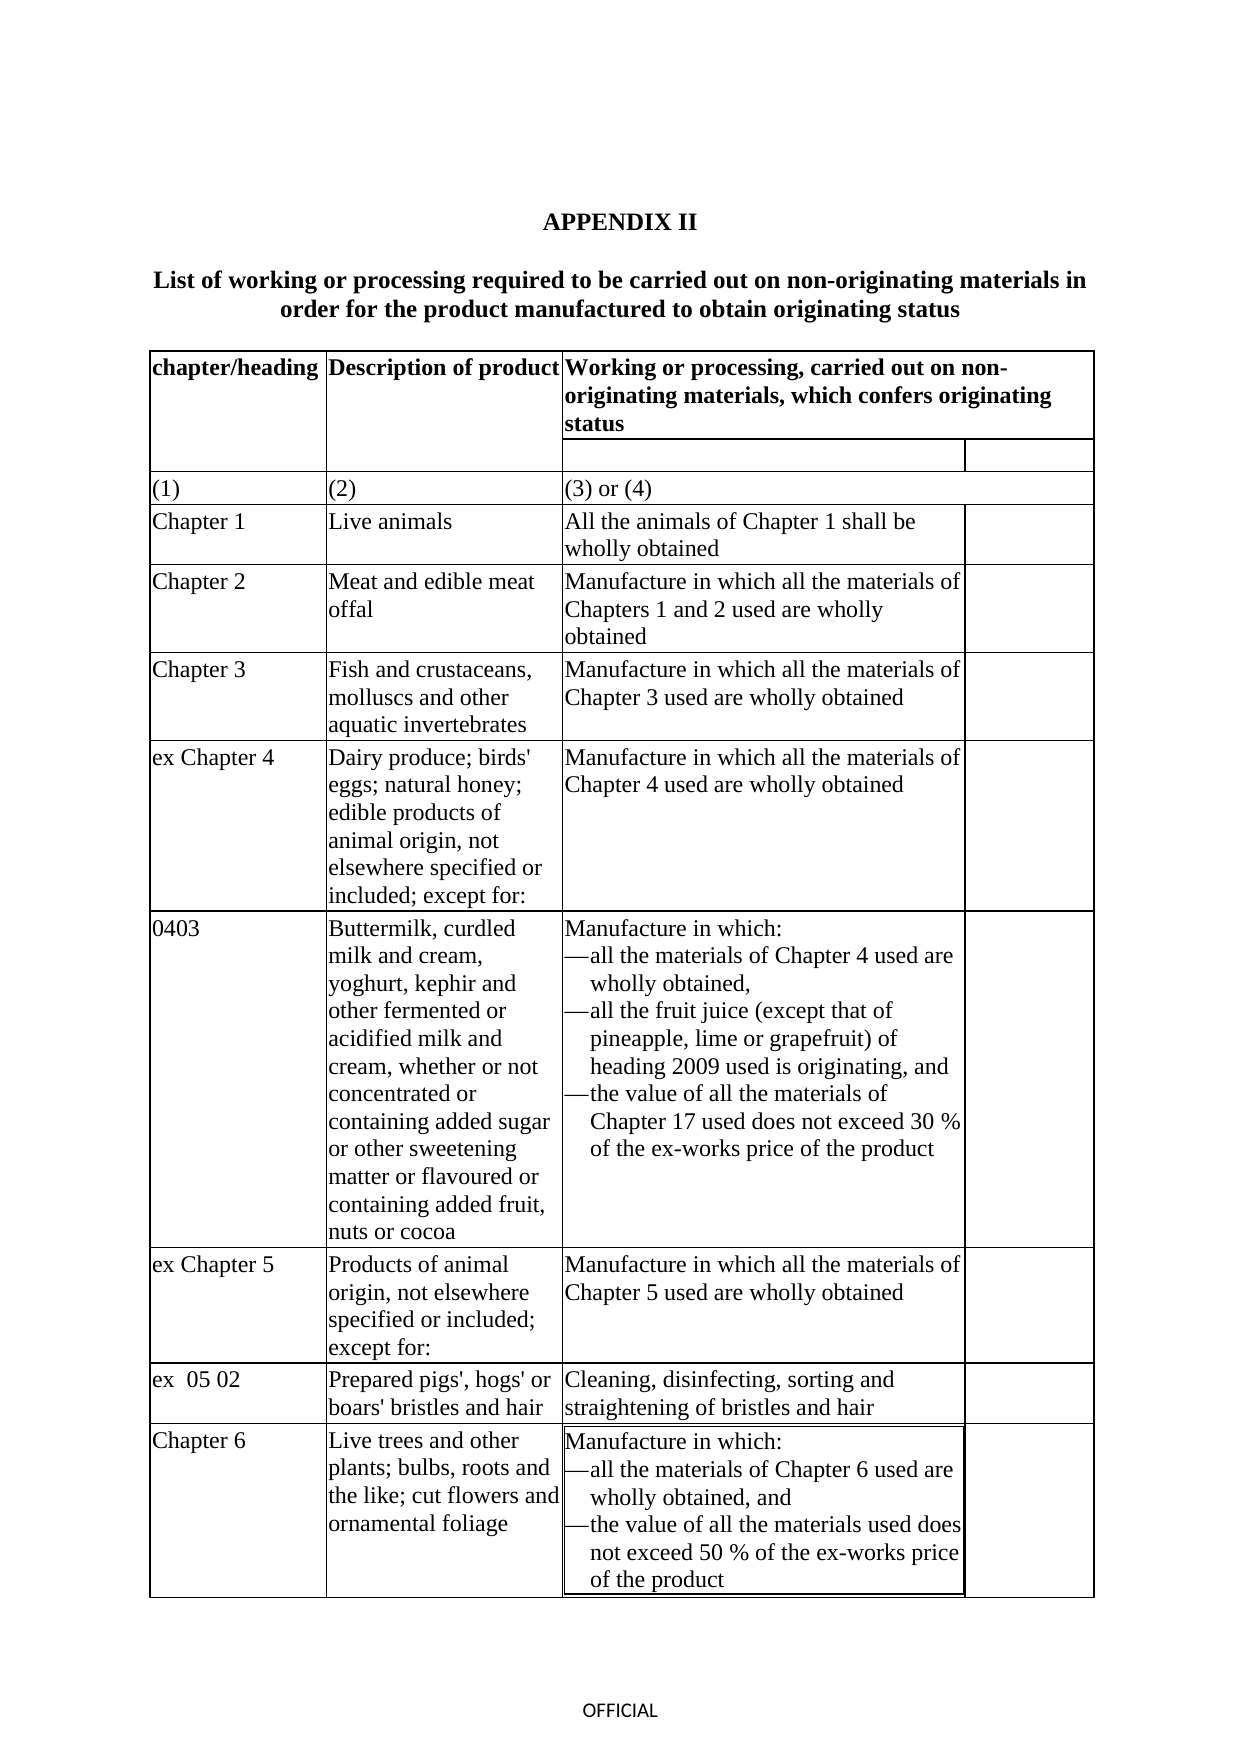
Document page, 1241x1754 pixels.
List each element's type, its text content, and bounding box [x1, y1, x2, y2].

table_cell [966, 741, 1093, 910]
table_cell [966, 653, 1093, 739]
table_header Description of product [327, 352, 562, 471]
table_cell Dairy produce; birds' eggs; natural honey; edible products of animal origin, not elsewhere specified or included; except for: [327, 741, 562, 910]
table_cell Manufacture in which all the materials of Chapter 4 used are wholly obtained [563, 741, 964, 910]
table_header — [564, 941, 590, 996]
table_cell ex Chapter 5 [151, 1248, 326, 1362]
table_cell 0403 [151, 912, 326, 1247]
table_cell [966, 505, 1093, 564]
table_cell Fish and crustaceans, molluscs and other aquatic invertebrates [327, 653, 562, 739]
table_header all the fruit juice (except that of pineapple, lime or grapefruit) of heading 2009 used is originating, and [590, 996, 963, 1079]
table_cell Chapter 1 [151, 505, 326, 564]
table_cell [565, 1427, 963, 1593]
table_header Working or processing, carried out on non-originating materials, which confers originating status [563, 352, 1093, 438]
text List of working or processing required to be carried out on non-originating materials in order for the product manufactured to obtain originating status [150, 265, 1090, 322]
table_cell All the animals of Chapter 1 shall be wholly obtained [563, 505, 964, 564]
table_cell (1) [151, 472, 326, 503]
table_header — [565, 1455, 590, 1510]
table_cell [966, 1364, 1093, 1422]
table_cell [966, 1424, 1093, 1597]
table_header the value of all the materials of Chapter 17 used does not exceed 30 % of the ex-works price of the product [590, 1079, 963, 1162]
table_header — [564, 1079, 590, 1162]
table_cell [563, 440, 964, 471]
table_cell Chapter 6 [151, 1424, 326, 1597]
text APPENDIX II [150, 207, 1090, 236]
table_header chapter/heading [151, 352, 326, 471]
table_cell Products of animal origin, not elsewhere specified or included; except for: [327, 1248, 562, 1362]
table_cell Chapter 2 [151, 565, 326, 652]
table_cell Live trees and other plants; bulbs, roots and the like; cut flowers and ornamental foliage [327, 1424, 562, 1597]
table_cell ex 05 02 [151, 1364, 326, 1422]
table_cell Meat and edible meat offal [327, 565, 562, 652]
table_header — [564, 996, 590, 1079]
table_cell Live animals [327, 505, 562, 564]
table_cell (3) or (4) [563, 472, 1093, 503]
table_cell [966, 1248, 1093, 1362]
table_cell Buttermilk, curdled milk and cream, yoghurt, kephir and other fermented or acidified milk and cream, whether or not concentrated or containing added sugar or other sweetening matter or flavoured or containing added fruit, nuts or cocoa [327, 912, 562, 1247]
table_cell Manufacture in which: [563, 912, 964, 1247]
table_cell [966, 440, 1093, 471]
table_cell Manufacture in which all the materials of Chapter 3 used are wholly obtained [563, 653, 964, 739]
table_header the value of all the materials used does not exceed 50 % of the ex-works price of the product [590, 1510, 963, 1593]
table_cell Cleaning, disinfecting, sorting and straightening of bristles and hair [563, 1364, 964, 1422]
table_cell (2) [327, 472, 562, 503]
table_cell Prepared pigs', hogs' or boars' bristles and hair [327, 1364, 562, 1422]
table_cell Chapter 3 [151, 653, 326, 739]
table_cell Manufacture in which all the materials of Chapter 5 used are wholly obtained [563, 1248, 964, 1362]
table_header Manufacture in which: [565, 1427, 963, 1455]
table_header all the materials of Chapter 4 used are wholly obtained, [590, 941, 963, 996]
table_cell [966, 912, 1093, 1247]
table_header — [565, 1510, 590, 1593]
table_cell ex Chapter 4 [151, 741, 326, 910]
table_cell Manufacture in which all the materials of Chapters 1 and 2 used are wholly obtained [563, 565, 964, 652]
table_header all the materials of Chapter 6 used are wholly obtained, and [590, 1455, 963, 1510]
table_cell [966, 565, 1093, 652]
